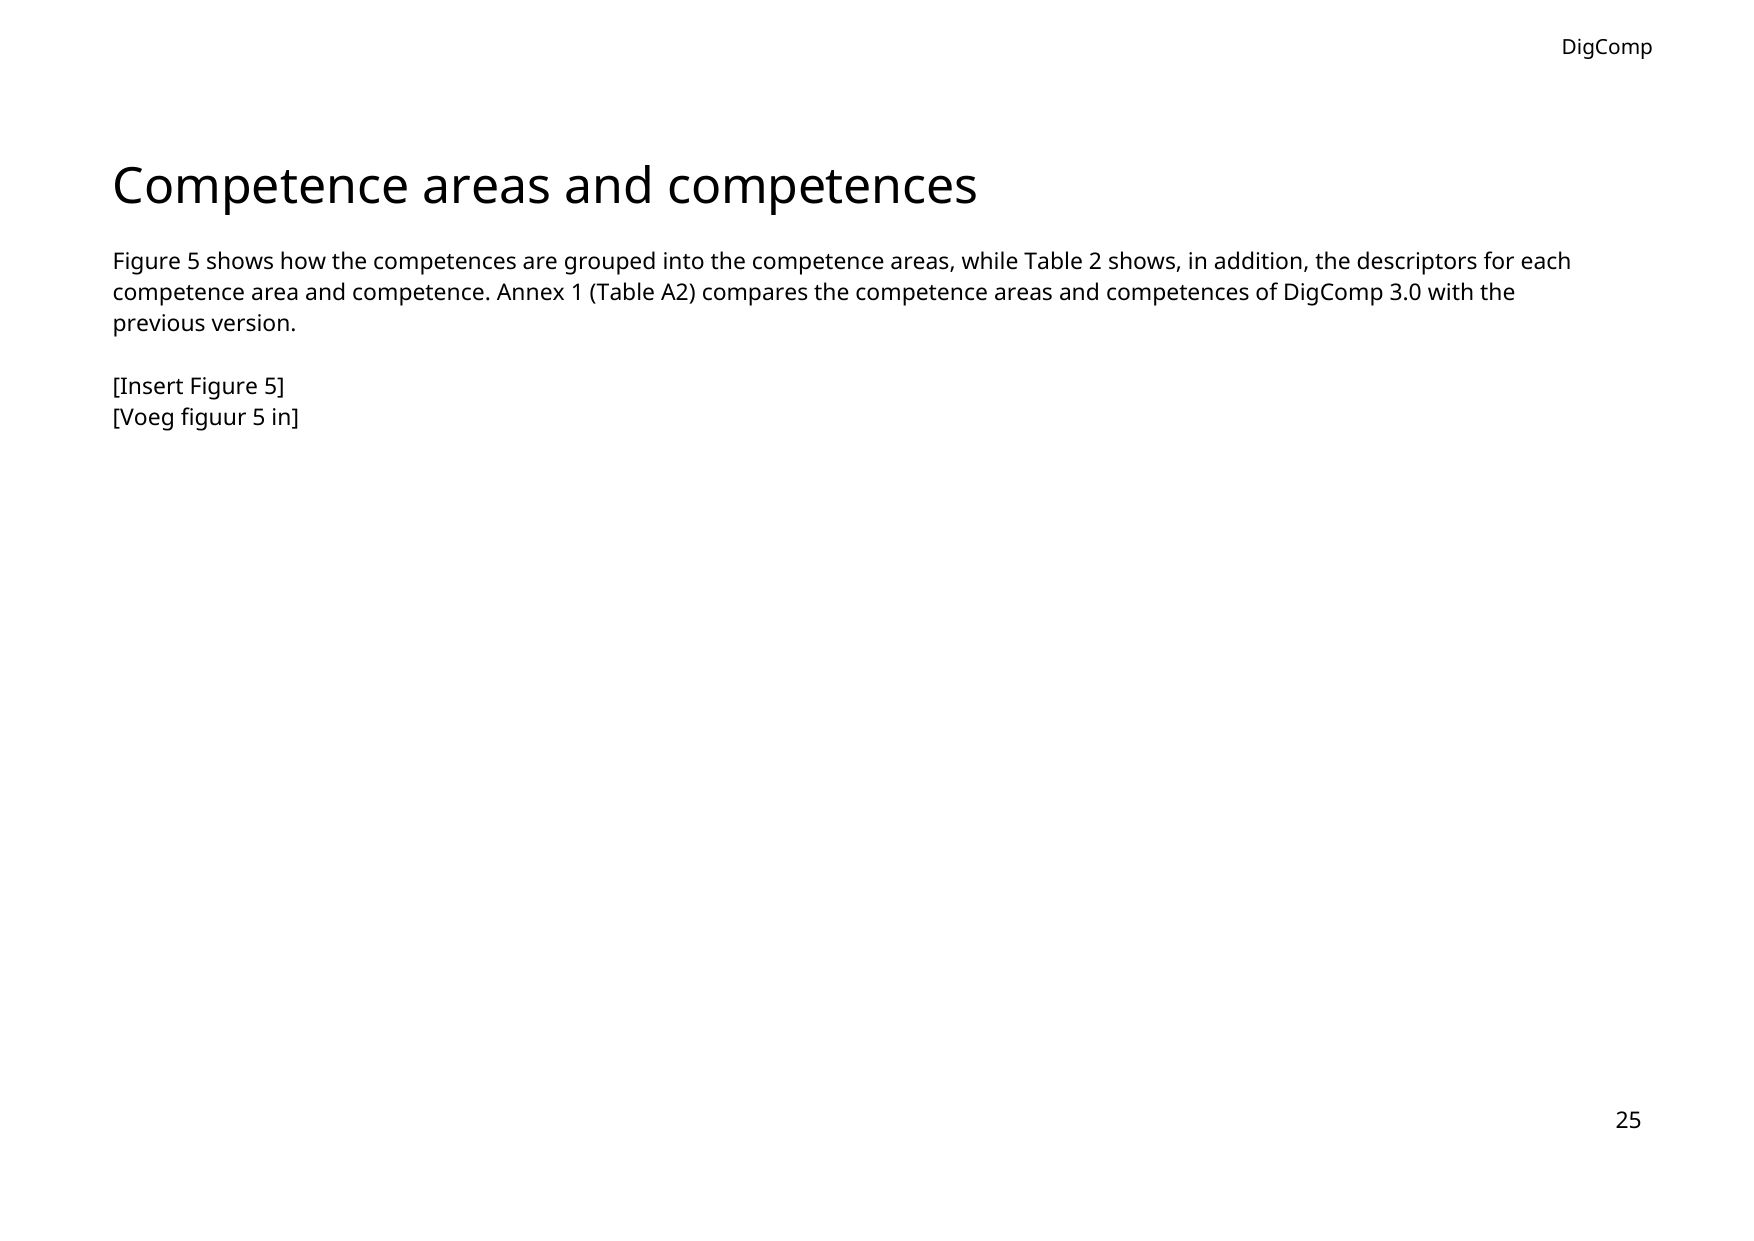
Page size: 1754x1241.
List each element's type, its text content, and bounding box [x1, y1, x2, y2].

text Figure 5 shows how the competences are grouped into the competence areas, while Table 2 shows, in addition, the descriptors for each competence area and competence. Annex 1 (Table A2) compares the competence areas and competences of DigComp 3.0 with the previous version. [112, 244, 1603, 338]
text [Insert Figure 5] [112, 369, 1641, 401]
subtitle Competence areas and competences [112, 150, 1641, 218]
text [Voeg figuur 5 in] [112, 401, 1641, 432]
